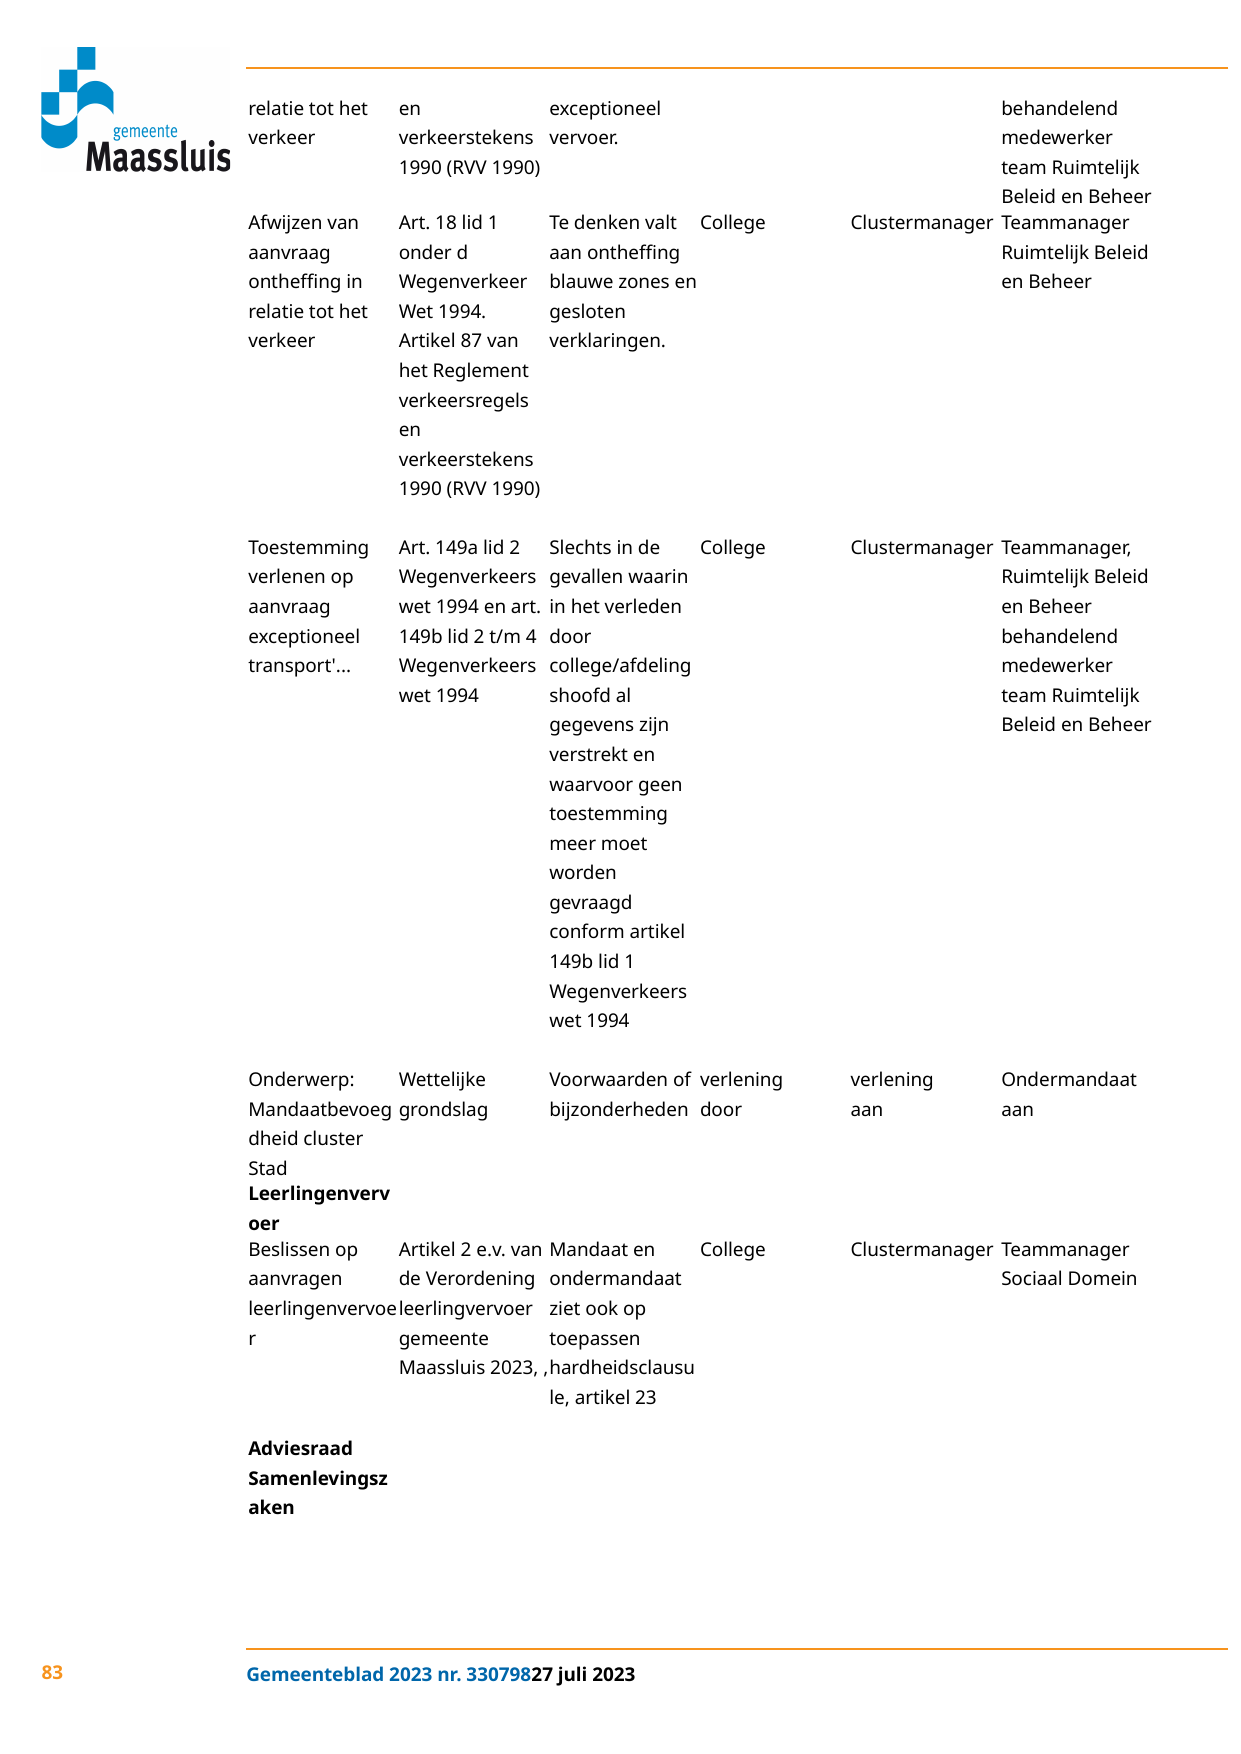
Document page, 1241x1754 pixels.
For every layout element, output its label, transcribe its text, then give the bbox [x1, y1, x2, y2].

table_cell Art. 18 lid 1 onder d Wegenverkeer Wet 1994. Artikel 87 van het Reglement verkeersregels en verkeerstekens 1990 (RVV 1990) [399, 209, 549, 501]
picture [41, 47, 231, 172]
table_cell [399, 1410, 549, 1435]
table_cell [248, 1410, 398, 1435]
table_header Teammanager, Ruimtelijk Beleid en Beheer behandelend medewerker team Ruimtelijk Beleid en Beheer [1001, 534, 1152, 1033]
table_cell Teammanager Sociaal Domein [1001, 1236, 1152, 1409]
table_cell [850, 1435, 1001, 1520]
table_cell College [700, 209, 850, 501]
table_cell exceptioneel vervoer. [549, 95, 700, 209]
table_cell Clustermanager [850, 209, 1001, 501]
table_cell Adviesraad Samenlevingszaken [248, 1435, 398, 1520]
table_cell [1001, 1410, 1152, 1435]
table_cell [850, 1181, 1001, 1236]
table_header Toestemming verlenen op aanvraag exceptioneel transport'... [248, 534, 398, 1033]
table_cell [549, 1410, 700, 1435]
table_header Clustermanager [850, 534, 1001, 1033]
table_cell Mandaat en ondermandaat ziet ook op toepassen hardheidsclausule, artikel 23 [549, 1236, 700, 1409]
table_cell [700, 1435, 850, 1520]
table_cell en verkeerstekens 1990 (RVV 1990) [399, 95, 549, 209]
table_cell Clustermanager [850, 1236, 1001, 1409]
table_cell Leerlingenvervoer [248, 1181, 398, 1236]
table_header Onderwerp: Mandaatbevoegdheid cluster Stad [248, 1066, 398, 1181]
table_cell [549, 1435, 700, 1520]
table_cell relatie tot het verkeer [248, 95, 398, 209]
table_cell Artikel 2 e.v. van de Verordening leerlingvervoer gemeente Maassluis 2023, , [399, 1236, 549, 1409]
table_header verlening aan [850, 1066, 1001, 1181]
table_cell behandelend medewerker team Ruimtelijk Beleid en Beheer [1001, 95, 1152, 209]
table_cell Te denken valt aan ontheffing blauwe zones en gesloten verklaringen. [549, 209, 700, 501]
table_cell Beslissen op aanvragen leerlingenvervoer [248, 1236, 398, 1409]
table_cell [850, 1410, 1001, 1435]
table_cell [1001, 1435, 1152, 1520]
table_cell College [700, 1236, 850, 1409]
table_cell [700, 1410, 850, 1435]
table_header Ondermandaat aan [1001, 1066, 1152, 1181]
picture [41, 47, 77, 92]
table_cell [399, 1181, 549, 1236]
table_cell [399, 1435, 549, 1520]
table_cell Afwijzen van aanvraag ontheffing in relatie tot het verkeer [248, 209, 398, 501]
table_cell [850, 95, 1001, 209]
table_cell [700, 1181, 850, 1236]
table_header verlening door [700, 1066, 850, 1181]
table_cell [549, 1181, 700, 1236]
table_header Wettelijke grondslag [399, 1066, 549, 1181]
table_cell [700, 95, 850, 209]
table_cell [1001, 1181, 1152, 1236]
table_header Art. 149a lid 2 Wegenverkeerswet 1994 en art. 149b lid 2 t/m 4 Wegenverkeerswet 1994 [399, 534, 549, 1033]
table_cell Teammanager Ruimtelijk Beleid en Beheer [1001, 209, 1152, 501]
table_header Slechts in de gevallen waarin in het verleden door college/afdelingshoofd al gegevens zijn verstrekt en waarvoor geen toestemming meer moet worden gevraagd conform artikel 149b lid 1 Wegenverkeerswet 1994 [549, 534, 700, 1033]
table_header Voorwaarden of bijzonderheden [549, 1066, 700, 1181]
table_header College [700, 534, 850, 1033]
